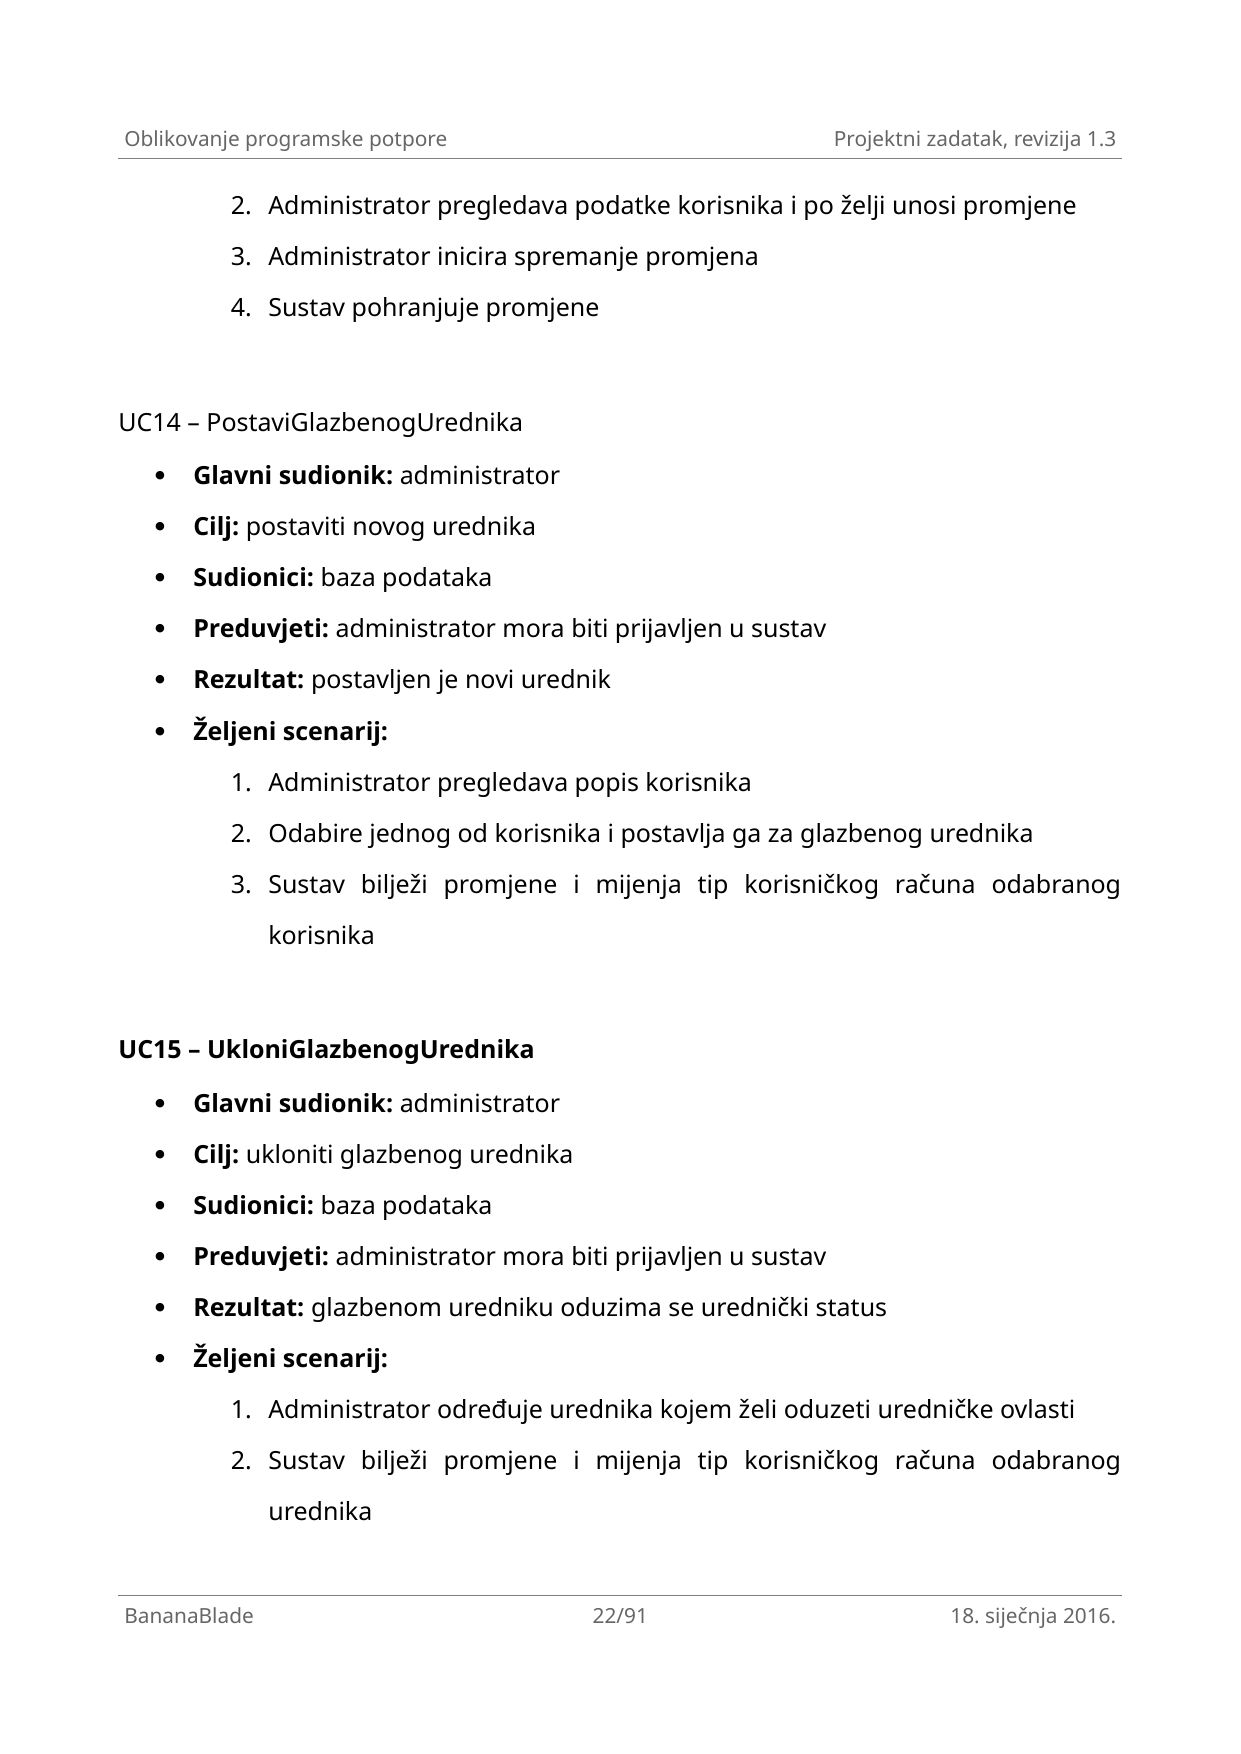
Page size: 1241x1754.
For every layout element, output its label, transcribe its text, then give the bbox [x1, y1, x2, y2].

list Sudionici: baza podataka [156, 1187, 1122, 1221]
list Glavni sudionik: administrator [156, 1085, 1122, 1119]
list Sudionici: baza podataka [156, 560, 1122, 594]
list Administrator određuje urednika kojem želi oduzeti uredničke ovlasti [231, 1392, 1122, 1426]
list Rezultat: postavljen je novi urednik [156, 662, 1122, 696]
list Sustav bilježi promjene i mijenja tip korisničkog računa odabranog korisnika [231, 866, 1122, 951]
list Administrator pregledava podatke korisnika i po želji unosi promjene [231, 188, 1122, 222]
list Administrator inicira spremanje promjena [231, 239, 1122, 273]
list Cilj: ukloniti glazbenog urednika [156, 1136, 1122, 1170]
list Glavni sudionik: administrator [156, 458, 1122, 492]
list Sustav bilježi promjene i mijenja tip korisničkog računa odabranog urednika [231, 1443, 1122, 1528]
subtitle UC14 – PostaviGlazbenogUrednika [118, 405, 1122, 439]
subtitle UC15 – UkloniGlazbenogUrednika [118, 1032, 1122, 1066]
list Preduvjeti: administrator mora biti prijavljen u sustav [156, 611, 1122, 645]
list Odabire jednog od korisnika i postavlja ga za glazbenog urednika [231, 815, 1122, 849]
list Sustav pohranjuje promjene [231, 290, 1122, 324]
list Rezultat: glazbenom uredniku oduzima se urednički status [156, 1289, 1122, 1323]
list Cilj: postaviti novog urednika [156, 509, 1122, 543]
list Preduvjeti: administrator mora biti prijavljen u sustav [156, 1238, 1122, 1272]
list Željeni scenarij: [156, 713, 1122, 747]
list Administrator pregledava popis korisnika [231, 764, 1122, 798]
list Željeni scenarij: [156, 1341, 1122, 1374]
